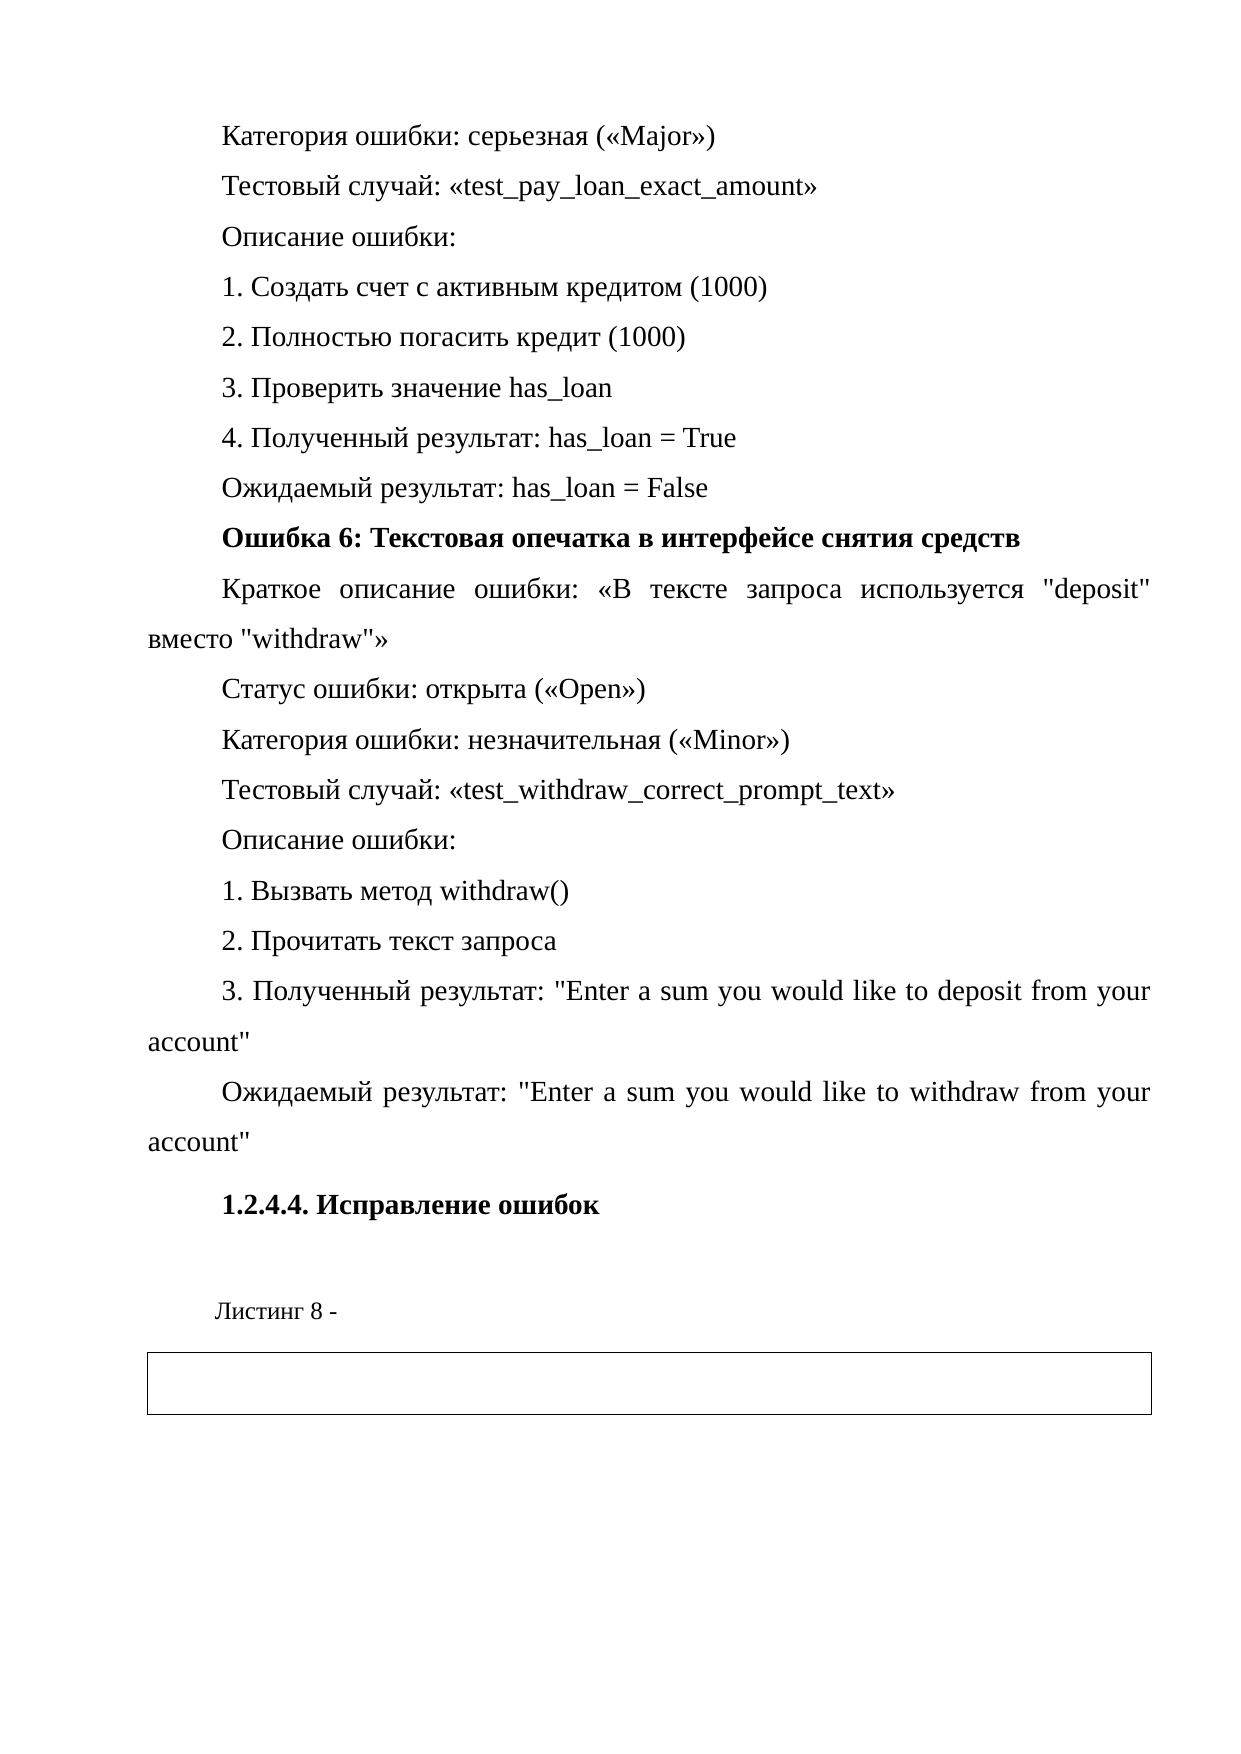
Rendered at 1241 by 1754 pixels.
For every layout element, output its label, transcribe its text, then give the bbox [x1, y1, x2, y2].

text Ожидаемый результат: "Enter a sum you would like to withdraw from your account" [148, 1074, 1152, 1158]
subtitle Исправление ошибок [148, 1187, 1152, 1221]
text Тестовый случай: «test_pay_loan_exact_amount» [148, 168, 1152, 202]
text 2. Полностью погасить кредит (1000) [148, 319, 1152, 353]
text 2. Прочитать текст запроса [148, 923, 1152, 957]
text Описание ошибки: [148, 822, 1152, 856]
table_header [148, 1353, 1151, 1414]
text 3. Полученный результат: "Enter a sum you would like to deposit from your account" [148, 973, 1152, 1057]
text Категория ошибки: серьезная («Major») [148, 118, 1152, 152]
text Краткое описание ошибки: «В тексте запроса используется "deposit" вместо "withdraw"» [148, 571, 1152, 655]
text Категория ошибки: незначительная («Minor») [148, 722, 1152, 755]
text Тестовый случай: «test_withdraw_correct_prompt_text» [148, 772, 1152, 806]
text 3. Проверить значение has_loan [148, 370, 1152, 403]
text 1. Создать счет с активным кредитом (1000) [148, 269, 1152, 303]
text Статус ошибки: открыта («Open») [148, 672, 1152, 705]
text Ожидаемый результат: has_loan = False [148, 470, 1152, 504]
text 4. Полученный результат: has_loan = True [148, 420, 1152, 453]
text Ошибка 6: Текстовая опечатка в интерфейсе снятия средств [148, 521, 1152, 554]
text Описание ошибки: [148, 219, 1152, 252]
text 1. Вызвать метод withdraw() [148, 873, 1152, 906]
text Листинг 8 - [148, 1296, 1152, 1325]
